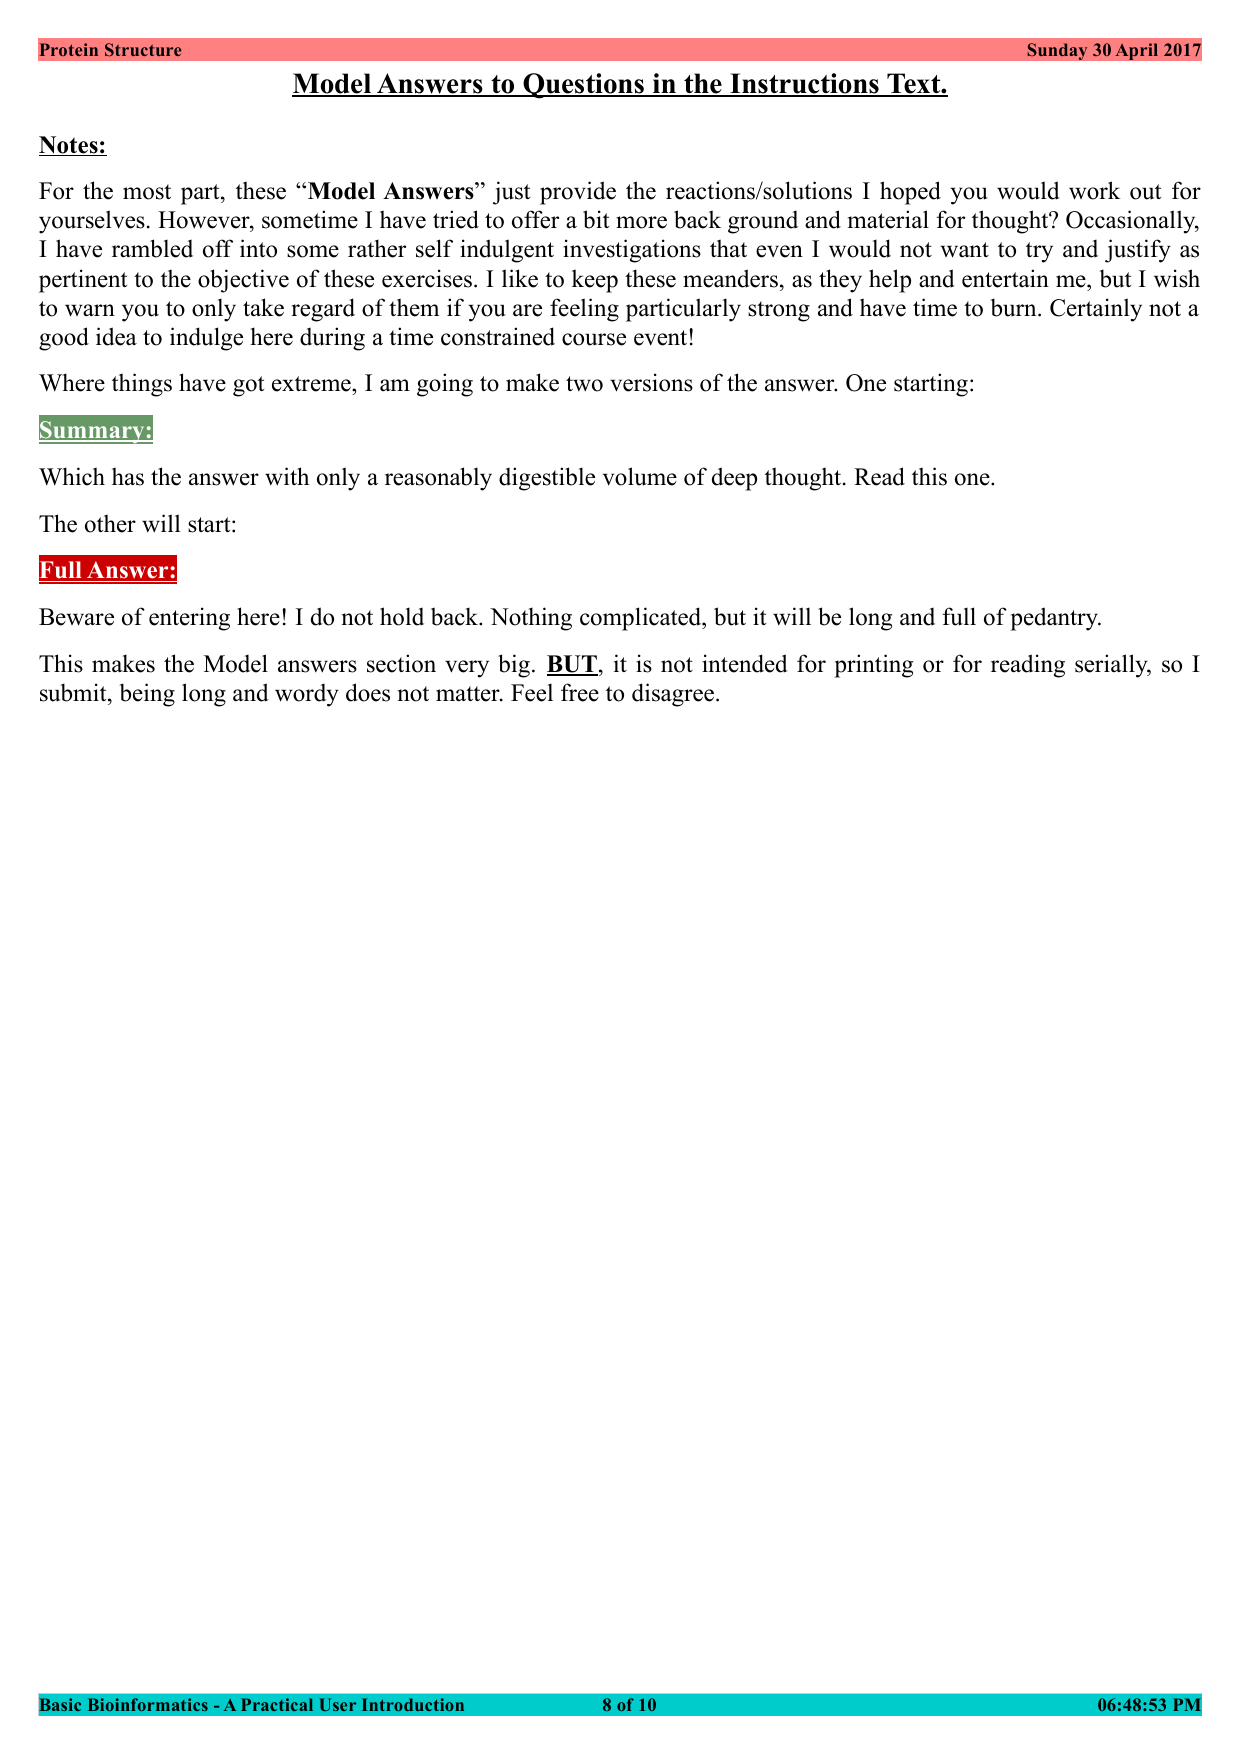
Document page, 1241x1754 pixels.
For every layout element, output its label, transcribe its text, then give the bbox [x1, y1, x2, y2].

text Where things have got extreme, I am going to make two versions of the answer. One starting: [38, 368, 1202, 397]
text Which has the answer with only a reasonably digestible volume of deep thought. Read this one. [38, 462, 1202, 491]
text The other will start: [38, 509, 1202, 538]
text Full Answer: [38, 555, 1202, 584]
text Beware of entering here! I do not hold back. Nothing complicated, but it will be long and full of pedantry. [38, 602, 1202, 631]
text Notes: [38, 129, 1202, 158]
text This makes the Model answers section very big. BUT, it is not intended for printing or for reading serially, so I submit, being long and wordy does not matter. Feel free to disagree. [38, 649, 1202, 707]
text Summary: [38, 415, 1202, 444]
text Model Answers to Questions in the Instructions Text. [38, 66, 1202, 100]
text For the most part, these “Model Answers” just provide the reactions/solutions I hoped you would work out for yourselves. However, sometime I have tried to offer a bit more back ground and material for thought? Occasionally, I have rambled off into some rather self indulgent investigations that even I would not want to try and justify as pertinent to the objective of these exercises. I like to keep these meanders, as they help and entertain me, but I wish to warn you to only take regard of them if you are feeling particularly strong and have time to burn. Certainly not a good idea to indulge here during a time constrained course event! [38, 176, 1202, 351]
